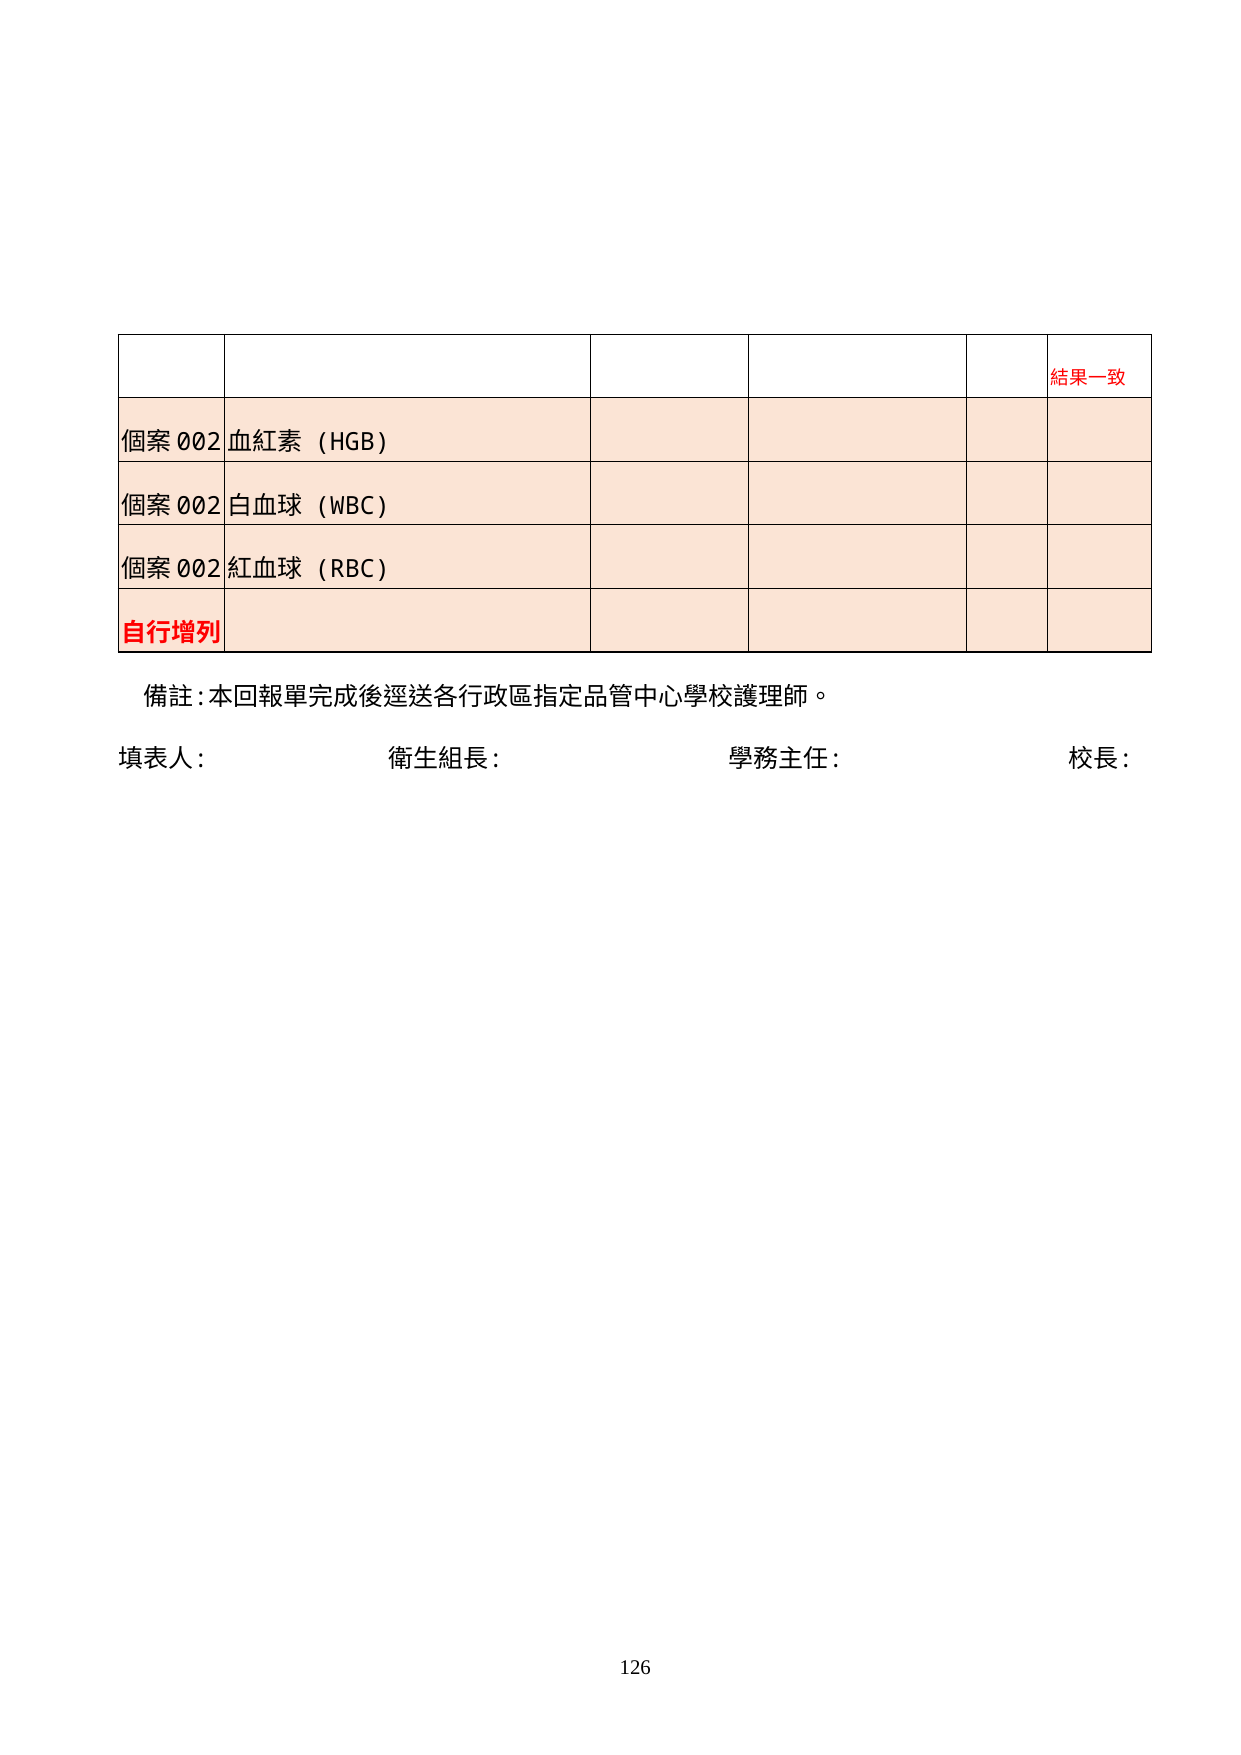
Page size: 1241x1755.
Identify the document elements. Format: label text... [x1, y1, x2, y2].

table_cell [1048, 589, 1151, 651]
table_cell [591, 589, 748, 651]
table_cell [225, 589, 590, 651]
table_cell [749, 462, 966, 524]
table_cell [749, 525, 966, 588]
table_cell 個案002 [119, 525, 224, 588]
table_cell [1048, 398, 1151, 461]
table_cell 血紅素 (HGB) [225, 398, 590, 461]
table_cell [591, 462, 748, 524]
table_cell [749, 335, 966, 397]
table_cell [591, 525, 748, 588]
table_cell 結果一致 [1048, 335, 1151, 397]
table_cell [591, 398, 748, 461]
table_cell [967, 589, 1047, 651]
table_cell [1048, 525, 1151, 588]
table_cell [967, 525, 1047, 588]
table_cell 紅血球 (RBC) [225, 525, 590, 588]
table_cell [967, 462, 1047, 524]
text 填表人: 衛生組長: 學務主任: 校長: [118, 715, 1152, 777]
text 備註:本回報單完成後逕送各行政區指定品管中心學校護理師。 [118, 653, 1152, 715]
table_cell [967, 335, 1047, 397]
table_cell 自行增列 [119, 589, 224, 651]
table_cell [225, 335, 590, 397]
table_cell [749, 398, 966, 461]
table_cell [1048, 462, 1151, 524]
table_cell [749, 589, 966, 651]
table_cell 個案002 [119, 398, 224, 461]
table_cell 個案002 [119, 462, 224, 524]
table_cell [967, 398, 1047, 461]
table_cell [119, 335, 224, 397]
table_cell 白血球 (WBC) [225, 462, 590, 524]
table_cell [591, 335, 748, 397]
